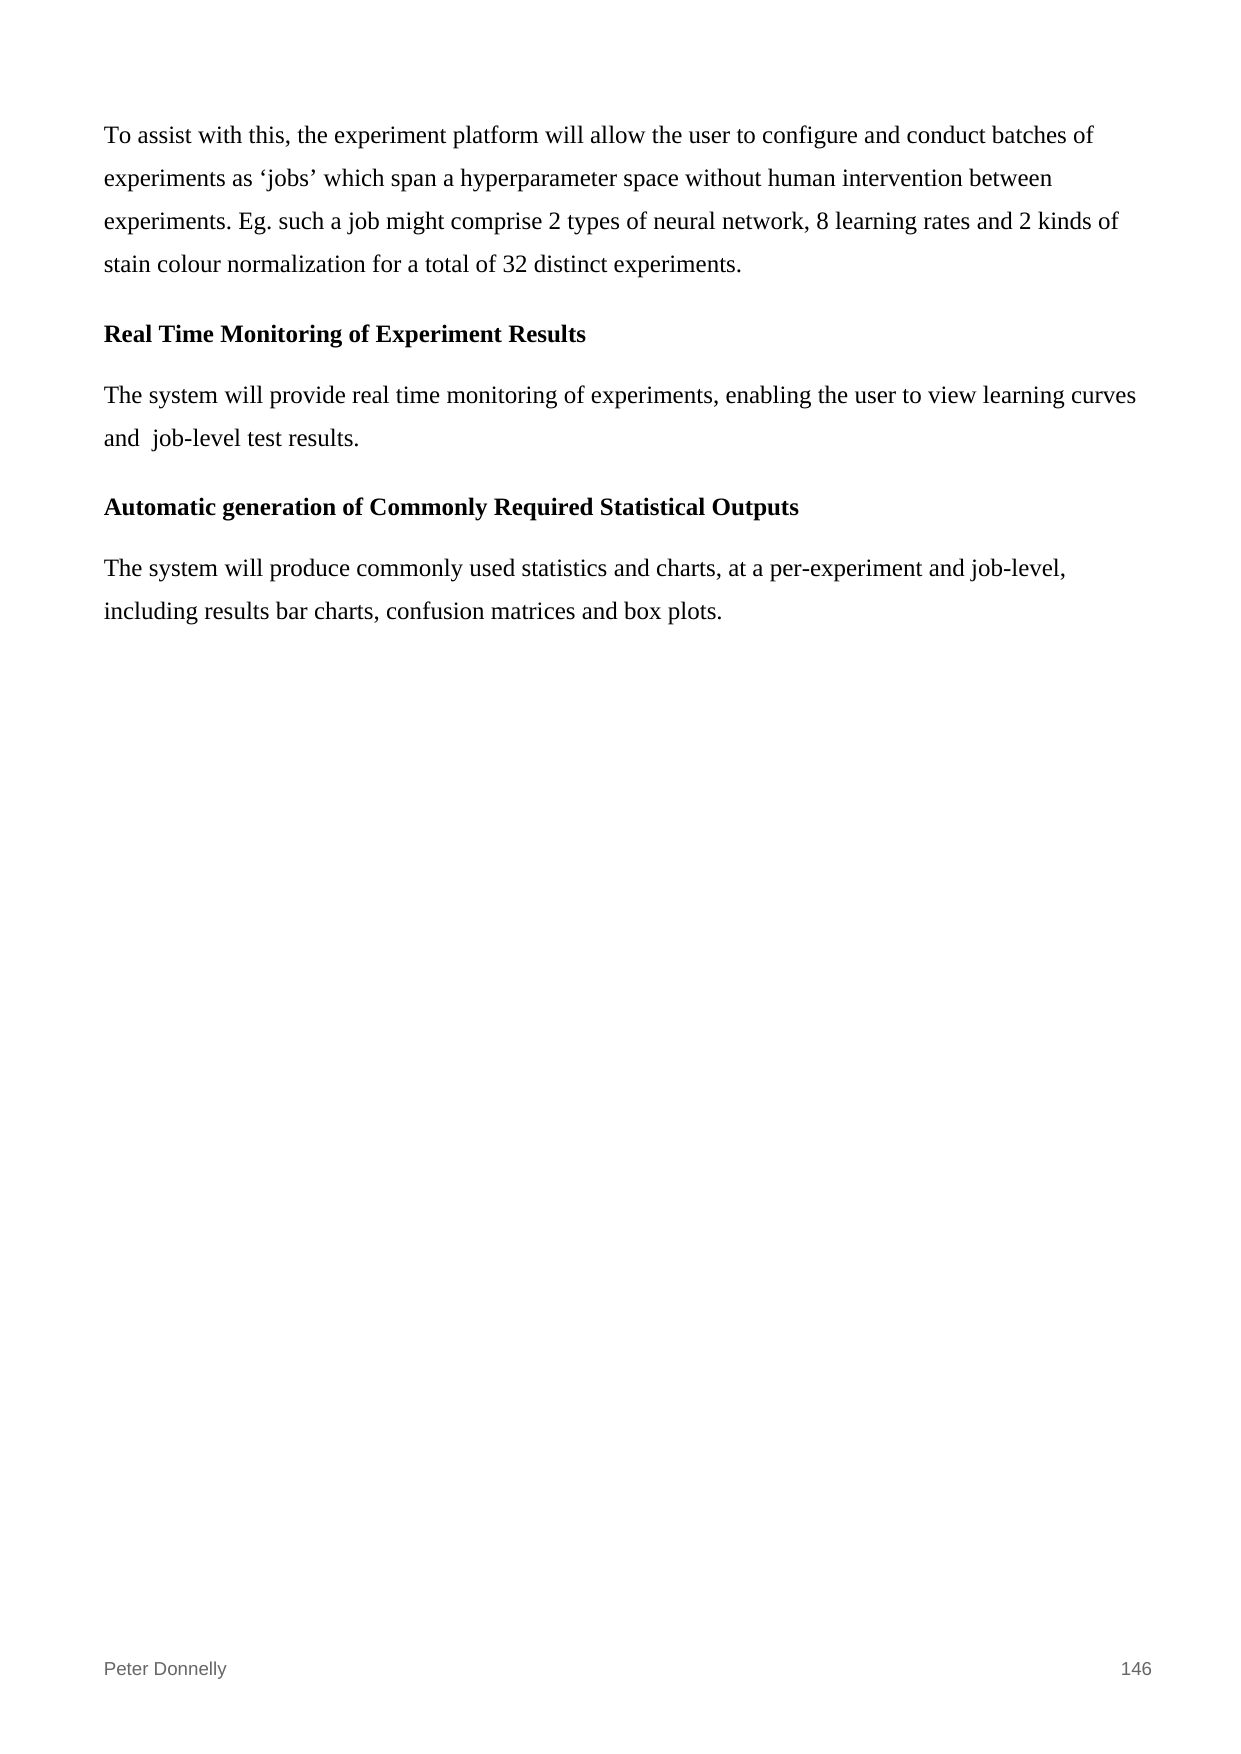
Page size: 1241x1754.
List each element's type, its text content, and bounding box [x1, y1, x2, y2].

text Automatic generation of Commonly Required Statistical Outputs [103, 492, 1146, 521]
text To assist with this, the experiment platform will allow the user to configure and conduct batches of experiments as ‘jobs’ which span a hyperparameter space without human intervention between experiments. Eg. such a job might comprise 2 types of neural network, 8 learning rates and 2 kinds of stain colour normalization for a total of 32 distinct experiments. [103, 120, 1146, 278]
text Real Time Monitoring of Experiment Results [103, 319, 1146, 348]
text The system will produce commonly used statistics and charts, at a per-experiment and job-level, including results bar charts, confusion matrices and box plots. [103, 553, 1146, 625]
text The system will provide real time monitoring of experiments, enabling the user to view learning curves and job-level test results. [103, 380, 1146, 452]
